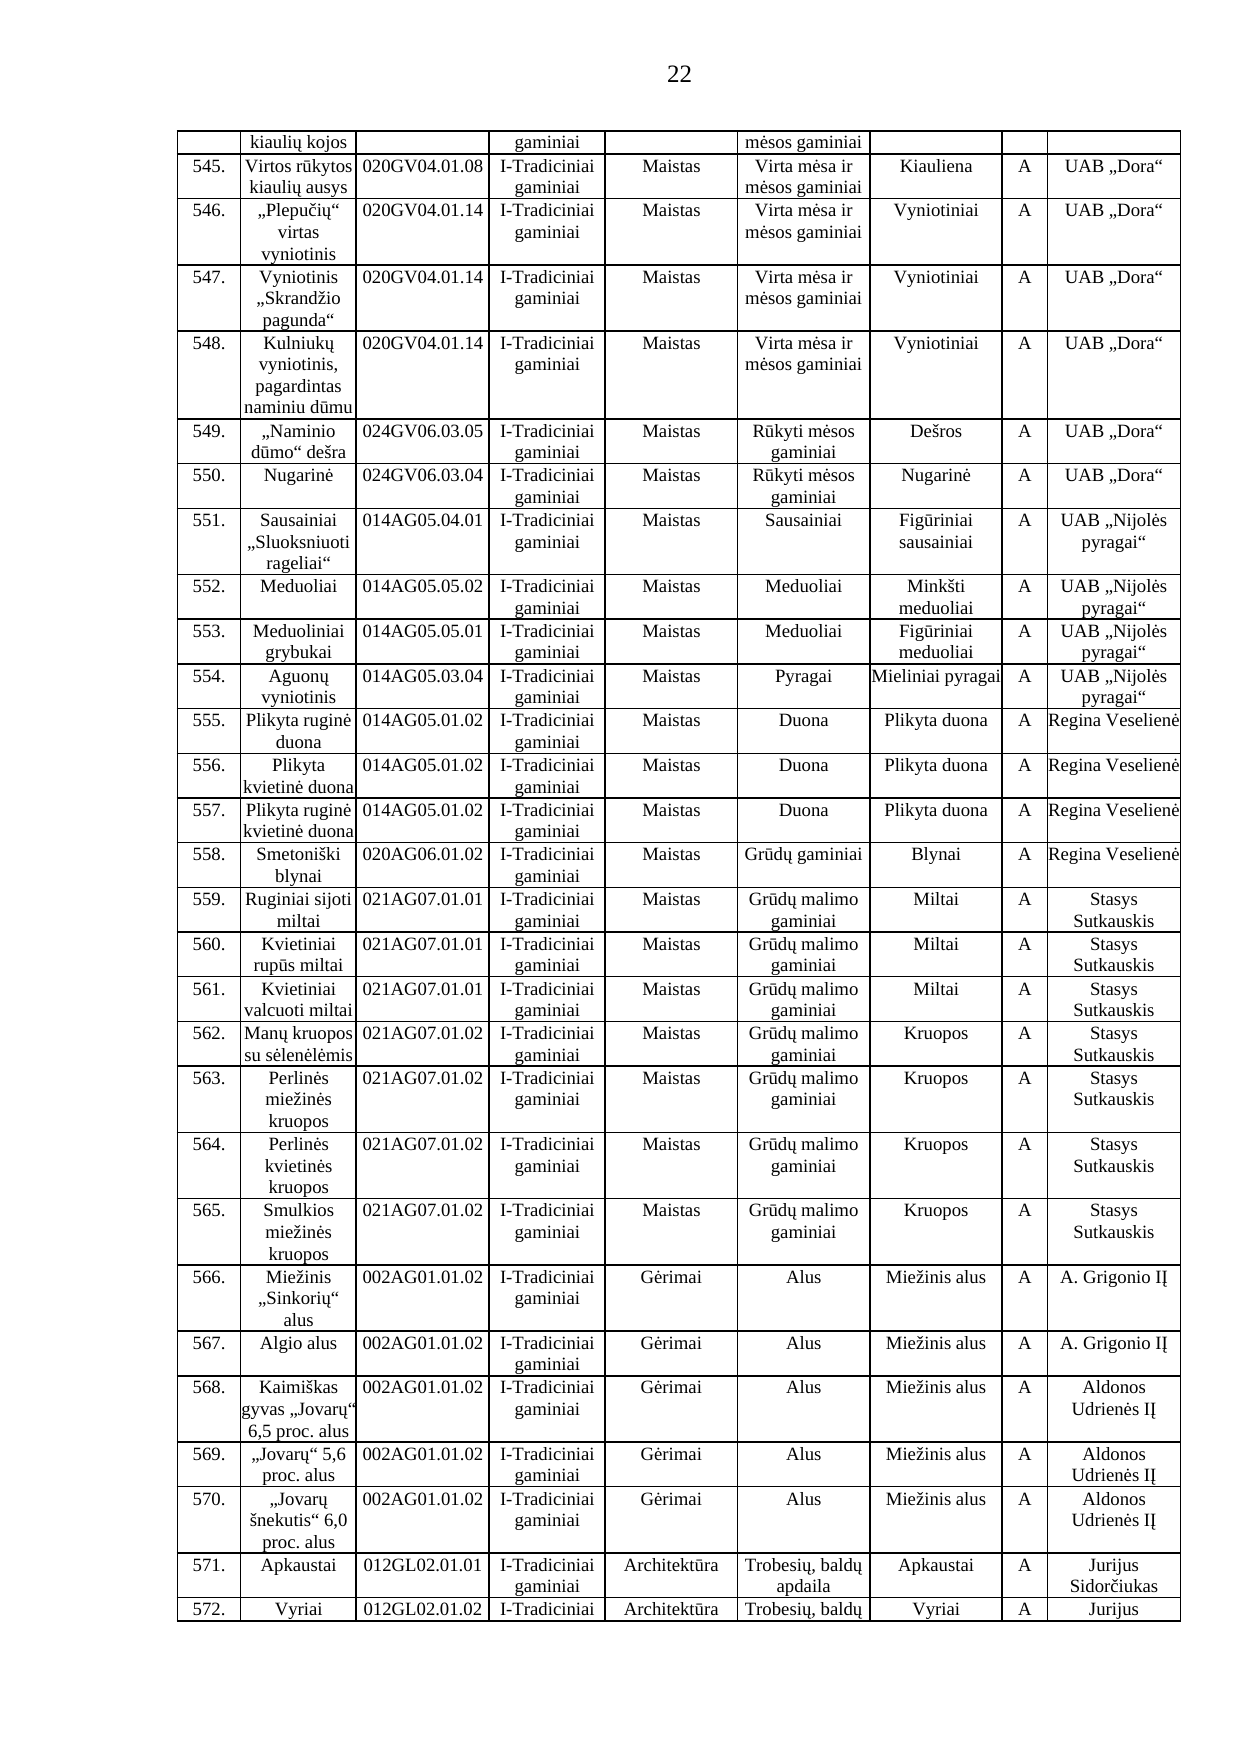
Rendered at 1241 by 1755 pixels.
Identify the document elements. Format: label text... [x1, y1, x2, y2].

table_cell Duona [738, 709, 869, 752]
table_cell I-Tradiciniai gaminiai [490, 665, 604, 708]
table_cell 562. [178, 1022, 240, 1065]
table_cell Maistas [606, 155, 737, 198]
table_cell Grūdų malimo gaminiai [738, 977, 869, 1021]
table_cell Trobesių, baldų [738, 1598, 869, 1620]
table_cell Meduoliai [738, 575, 869, 618]
table_cell Apkaustai [871, 1554, 1001, 1597]
table_cell [1048, 132, 1180, 153]
table_cell Nugarinė [241, 464, 355, 507]
table_cell I-Tradiciniai gaminiai [490, 1266, 604, 1330]
table_cell Maistas [606, 199, 737, 264]
table_cell Miežinis alus [871, 1332, 1001, 1375]
table_cell 559. [178, 888, 240, 931]
table_cell Sausainiai [738, 509, 869, 574]
table_cell Kvietiniai valcuoti miltai [241, 977, 355, 1021]
table_cell „Naminio dūmo“ dešra [241, 420, 355, 463]
table_cell Duona [738, 799, 869, 842]
table_cell I-Tradiciniai gaminiai [490, 464, 604, 507]
table_cell gaminiai [490, 132, 604, 153]
table_cell „Plepučių“ virtas vyniotinis [241, 199, 355, 264]
table_cell Plikyta duona [871, 709, 1001, 752]
table_cell UAB „Nijolės pyragai“ [1048, 665, 1180, 708]
table_cell Figūriniai meduoliai [871, 620, 1001, 663]
table_cell A. Grigonio IĮ [1048, 1266, 1180, 1330]
table_cell Stasys Sutkauskis [1048, 1022, 1180, 1065]
table_cell Grūdų malimo gaminiai [738, 1133, 869, 1198]
table_cell Stasys Sutkauskis [1048, 1199, 1180, 1264]
table_cell 568. [178, 1377, 240, 1441]
table_cell Architektūra [606, 1598, 737, 1620]
table_cell 014AG05.03.04 [357, 665, 488, 708]
table_cell I-Tradiciniai gaminiai [490, 155, 604, 198]
table_cell I-Tradiciniai gaminiai [490, 1022, 604, 1065]
table_cell UAB „Dora“ [1048, 155, 1180, 198]
table_cell Alus [738, 1332, 869, 1375]
table_cell I-Tradiciniai gaminiai [490, 1067, 604, 1131]
table_cell Maistas [606, 464, 737, 507]
table_cell Maistas [606, 933, 737, 976]
table_cell 560. [178, 933, 240, 976]
table_cell Gėrimai [606, 1377, 737, 1441]
table_cell Gėrimai [606, 1266, 737, 1330]
table_cell A [1003, 843, 1047, 886]
table_cell A [1003, 1332, 1047, 1375]
table_cell 554. [178, 665, 240, 708]
table_cell Stasys Sutkauskis [1048, 1133, 1180, 1198]
table_cell A [1003, 754, 1047, 797]
table_cell Trobesių, baldų apdaila [738, 1554, 869, 1597]
table_cell Vyniotinis „Skrandžio pagunda“ [241, 266, 355, 330]
table_cell A [1003, 933, 1047, 976]
table_cell I-Tradiciniai gaminiai [490, 799, 604, 842]
table_cell I-Tradiciniai gaminiai [490, 754, 604, 797]
table_cell Grūdų malimo gaminiai [738, 1199, 869, 1264]
table_cell 550. [178, 464, 240, 507]
table_cell Miežinis alus [871, 1487, 1001, 1552]
table_cell 014AG05.01.02 [357, 709, 488, 752]
table_cell I-Tradiciniai gaminiai [490, 199, 604, 264]
table_cell Gėrimai [606, 1443, 737, 1486]
table_cell 014AG05.04.01 [357, 509, 488, 574]
table_cell Grūdų malimo gaminiai [738, 1022, 869, 1065]
table_cell 020GV04.01.14 [357, 266, 488, 330]
table_cell Figūriniai sausainiai [871, 509, 1001, 574]
table_cell Stasys Sutkauskis [1048, 888, 1180, 931]
table_cell I-Tradiciniai gaminiai [490, 332, 604, 418]
table_cell I-Tradiciniai [490, 1598, 604, 1620]
table_cell Maistas [606, 665, 737, 708]
table_cell 021AG07.01.02 [357, 1133, 488, 1198]
table_cell I-Tradiciniai gaminiai [490, 843, 604, 886]
table_cell Maistas [606, 1199, 737, 1264]
table_cell Miltai [871, 977, 1001, 1021]
table_cell Miltai [871, 888, 1001, 931]
table_cell I-Tradiciniai gaminiai [490, 575, 604, 618]
table_cell Minkšti meduoliai [871, 575, 1001, 618]
table_cell Perlinės miežinės kruopos [241, 1067, 355, 1131]
table_cell Miežinis „Sinkorių“ alus [241, 1266, 355, 1330]
table_cell Mieliniai pyragai [871, 665, 1001, 708]
table_cell A [1003, 1067, 1047, 1131]
table_cell A [1003, 155, 1047, 198]
table_cell Maistas [606, 420, 737, 463]
table_cell Regina Veselienė [1048, 843, 1180, 886]
table_cell 014AG05.05.01 [357, 620, 488, 663]
table_cell A [1003, 888, 1047, 931]
table_cell 024GV06.03.05 [357, 420, 488, 463]
table_cell Kruopos [871, 1199, 1001, 1264]
table_cell 563. [178, 1067, 240, 1131]
table_cell 565. [178, 1199, 240, 1264]
table_cell UAB „Dora“ [1048, 332, 1180, 418]
table_cell Maistas [606, 709, 737, 752]
table_cell Plikyta duona [871, 799, 1001, 842]
table_cell 024GV06.03.04 [357, 464, 488, 507]
table_cell 566. [178, 1266, 240, 1330]
table_cell „Jovarų šnekutis“ 6,0 proc. alus [241, 1487, 355, 1552]
table_cell Manų kruopos su sėlenėlėmis [241, 1022, 355, 1065]
table_cell 547. [178, 266, 240, 330]
table_cell Stasys Sutkauskis [1048, 933, 1180, 976]
table_cell 021AG07.01.02 [357, 1067, 488, 1131]
table_cell A. Grigonio IĮ [1048, 1332, 1180, 1375]
table_cell Rūkyti mėsos gaminiai [738, 464, 869, 507]
table_cell Aldonos Udrienės IĮ [1048, 1377, 1180, 1441]
table_cell Vyniotiniai [871, 266, 1001, 330]
table_cell 020GV04.01.14 [357, 332, 488, 418]
table_cell Grūdų malimo gaminiai [738, 933, 869, 976]
table_cell [1003, 132, 1047, 153]
table_cell 552. [178, 575, 240, 618]
table_cell Dešros [871, 420, 1001, 463]
table_cell Virta mėsa ir mėsos gaminiai [738, 332, 869, 418]
table_cell Duona [738, 754, 869, 797]
table_cell A [1003, 665, 1047, 708]
table_cell Apkaustai [241, 1554, 355, 1597]
table_cell 014AG05.05.02 [357, 575, 488, 618]
table_cell Sausainiai „Sluoksniuoti rageliai“ [241, 509, 355, 574]
table_cell A [1003, 1554, 1047, 1597]
table_cell Miežinis alus [871, 1377, 1001, 1441]
table_cell Perlinės kvietinės kruopos [241, 1133, 355, 1198]
table_cell I-Tradiciniai gaminiai [490, 933, 604, 976]
table_cell UAB „Nijolės pyragai“ [1048, 575, 1180, 618]
table_cell Jurijus [1048, 1598, 1180, 1620]
table_cell Aguonų vyniotinis [241, 665, 355, 708]
table_cell Smulkios miežinės kruopos [241, 1199, 355, 1264]
table_cell I-Tradiciniai gaminiai [490, 1554, 604, 1597]
table_cell 558. [178, 843, 240, 886]
table_cell Pyragai [738, 665, 869, 708]
table_cell 021AG07.01.01 [357, 977, 488, 1021]
table_cell Regina Veselienė [1048, 709, 1180, 752]
table_cell A [1003, 464, 1047, 507]
table_cell Plikyta ruginė kvietinė duona [241, 799, 355, 842]
table_cell 002AG01.01.02 [357, 1487, 488, 1552]
table_cell Maistas [606, 977, 737, 1021]
table_cell I-Tradiciniai gaminiai [490, 1443, 604, 1486]
table_cell I-Tradiciniai gaminiai [490, 509, 604, 574]
table_cell Kvietiniai rupūs miltai [241, 933, 355, 976]
table_cell A [1003, 620, 1047, 663]
table_cell 551. [178, 509, 240, 574]
table_cell Miltai [871, 933, 1001, 976]
table_cell [871, 132, 1001, 153]
table_cell Kruopos [871, 1067, 1001, 1131]
table_cell UAB „Nijolės pyragai“ [1048, 509, 1180, 574]
table_cell Ruginiai sijoti miltai [241, 888, 355, 931]
table_cell Grūdų malimo gaminiai [738, 1067, 869, 1131]
table_cell A [1003, 1443, 1047, 1486]
table_cell 571. [178, 1554, 240, 1597]
table_cell Smetoniški blynai [241, 843, 355, 886]
table_cell Maistas [606, 509, 737, 574]
table_cell 021AG07.01.02 [357, 1199, 488, 1264]
table_cell Aldonos Udrienės IĮ [1048, 1487, 1180, 1552]
table_cell Vyriai [241, 1598, 355, 1620]
table_cell Maistas [606, 1067, 737, 1131]
table_cell 014AG05.01.02 [357, 754, 488, 797]
table_cell I-Tradiciniai gaminiai [490, 420, 604, 463]
table_cell Vyniotiniai [871, 332, 1001, 418]
table_cell 020GV04.01.08 [357, 155, 488, 198]
table_cell 002AG01.01.02 [357, 1266, 488, 1330]
table_cell A [1003, 575, 1047, 618]
table_cell A [1003, 1598, 1047, 1620]
table_cell Plikyta kvietinė duona [241, 754, 355, 797]
table_cell kiaulių kojos [241, 132, 355, 153]
table_cell 546. [178, 199, 240, 264]
table_cell 553. [178, 620, 240, 663]
table_cell Alus [738, 1377, 869, 1441]
table_cell 564. [178, 1133, 240, 1198]
table_cell A [1003, 1199, 1047, 1264]
table_cell Blynai [871, 843, 1001, 886]
table_cell 556. [178, 754, 240, 797]
table_cell Stasys Sutkauskis [1048, 977, 1180, 1021]
table_cell 570. [178, 1487, 240, 1552]
table_cell Maistas [606, 1133, 737, 1198]
table_cell Maistas [606, 575, 737, 618]
table_cell Virta mėsa ir mėsos gaminiai [738, 155, 869, 198]
table_cell I-Tradiciniai gaminiai [490, 1377, 604, 1441]
table_cell I-Tradiciniai gaminiai [490, 266, 604, 330]
table_cell Alus [738, 1266, 869, 1330]
table_cell Alus [738, 1443, 869, 1486]
table_cell 021AG07.01.02 [357, 1022, 488, 1065]
table_cell Gėrimai [606, 1487, 737, 1552]
table_cell Maistas [606, 266, 737, 330]
table_cell A [1003, 266, 1047, 330]
table_cell UAB „Nijolės pyragai“ [1048, 620, 1180, 663]
table_cell I-Tradiciniai gaminiai [490, 1199, 604, 1264]
table_cell Kruopos [871, 1022, 1001, 1065]
table_cell 002AG01.01.02 [357, 1332, 488, 1375]
table_cell [357, 132, 488, 153]
table_cell Virta mėsa ir mėsos gaminiai [738, 199, 869, 264]
table_cell Vyriai [871, 1598, 1001, 1620]
table_cell [178, 132, 240, 153]
table_cell I-Tradiciniai gaminiai [490, 1332, 604, 1375]
table_cell I-Tradiciniai gaminiai [490, 1133, 604, 1198]
table_cell [606, 132, 737, 153]
table_cell A [1003, 332, 1047, 418]
table_cell 021AG07.01.01 [357, 933, 488, 976]
table_cell I-Tradiciniai gaminiai [490, 620, 604, 663]
table_cell Meduoliai [241, 575, 355, 618]
table_cell 545. [178, 155, 240, 198]
table_cell Regina Veselienė [1048, 799, 1180, 842]
table_cell A [1003, 1377, 1047, 1441]
table_cell UAB „Dora“ [1048, 420, 1180, 463]
table_cell A [1003, 1266, 1047, 1330]
table_cell 567. [178, 1332, 240, 1375]
table_cell 549. [178, 420, 240, 463]
table_cell Plikyta duona [871, 754, 1001, 797]
table_cell Kruopos [871, 1133, 1001, 1198]
table_cell 002AG01.01.02 [357, 1377, 488, 1441]
table_cell Architektūra [606, 1554, 737, 1597]
table_cell A [1003, 709, 1047, 752]
table_cell I-Tradiciniai gaminiai [490, 977, 604, 1021]
table_cell 012GL02.01.01 [357, 1554, 488, 1597]
table_cell Grūdų gaminiai [738, 843, 869, 886]
table_cell Kaimiškas gyvas „Jovarų“ 6,5 proc. alus [241, 1377, 355, 1441]
table_cell 561. [178, 977, 240, 1021]
table_cell Stasys Sutkauskis [1048, 1067, 1180, 1131]
table_cell Virta mėsa ir mėsos gaminiai [738, 266, 869, 330]
table_cell Maistas [606, 1022, 737, 1065]
table_cell A [1003, 799, 1047, 842]
table_cell Maistas [606, 620, 737, 663]
table_cell UAB „Dora“ [1048, 199, 1180, 264]
table_cell Maistas [606, 888, 737, 931]
table_cell 548. [178, 332, 240, 418]
table_cell 555. [178, 709, 240, 752]
table_cell Plikyta ruginė duona [241, 709, 355, 752]
table_cell Nugarinė [871, 464, 1001, 507]
table_cell Meduoliai [738, 620, 869, 663]
table_cell A [1003, 977, 1047, 1021]
table_cell Alus [738, 1487, 869, 1552]
table_cell UAB „Dora“ [1048, 464, 1180, 507]
table_cell A [1003, 420, 1047, 463]
table_cell UAB „Dora“ [1048, 266, 1180, 330]
table_cell Vyniotiniai [871, 199, 1001, 264]
table_cell A [1003, 509, 1047, 574]
table_cell „Jovarų“ 5,6 proc. alus [241, 1443, 355, 1486]
table_cell Jurijus Sidorčiukas [1048, 1554, 1180, 1597]
table_cell A [1003, 199, 1047, 264]
table_cell Algio alus [241, 1332, 355, 1375]
table_cell Virtos rūkytos kiaulių ausys [241, 155, 355, 198]
table_cell A [1003, 1487, 1047, 1552]
table_cell Rūkyti mėsos gaminiai [738, 420, 869, 463]
table_cell I-Tradiciniai gaminiai [490, 1487, 604, 1552]
table_cell A [1003, 1133, 1047, 1198]
table_cell 021AG07.01.01 [357, 888, 488, 931]
table_cell Maistas [606, 843, 737, 886]
table_cell mėsos gaminiai [738, 132, 869, 153]
table_cell 020AG06.01.02 [357, 843, 488, 886]
table_cell Maistas [606, 754, 737, 797]
table_cell 557. [178, 799, 240, 842]
table_cell Kiauliena [871, 155, 1001, 198]
table_cell Miežinis alus [871, 1266, 1001, 1330]
table_cell Gėrimai [606, 1332, 737, 1375]
table_cell Meduoliniai grybukai [241, 620, 355, 663]
table_cell 569. [178, 1443, 240, 1486]
table_cell 572. [178, 1598, 240, 1620]
table_cell Regina Veselienė [1048, 754, 1180, 797]
table_cell I-Tradiciniai gaminiai [490, 888, 604, 931]
table_cell 012GL02.01.02 [357, 1598, 488, 1620]
table_cell 020GV04.01.14 [357, 199, 488, 264]
table_cell Grūdų malimo gaminiai [738, 888, 869, 931]
table_cell Miežinis alus [871, 1443, 1001, 1486]
table_cell 002AG01.01.02 [357, 1443, 488, 1486]
table_cell I-Tradiciniai gaminiai [490, 709, 604, 752]
table_cell A [1003, 1022, 1047, 1065]
table_cell Maistas [606, 799, 737, 842]
table_cell Maistas [606, 332, 737, 418]
table_cell Kulniukų vyniotinis, pagardintas naminiu dūmu [241, 332, 355, 418]
table_cell Aldonos Udrienės IĮ [1048, 1443, 1180, 1486]
table_cell 014AG05.01.02 [357, 799, 488, 842]
